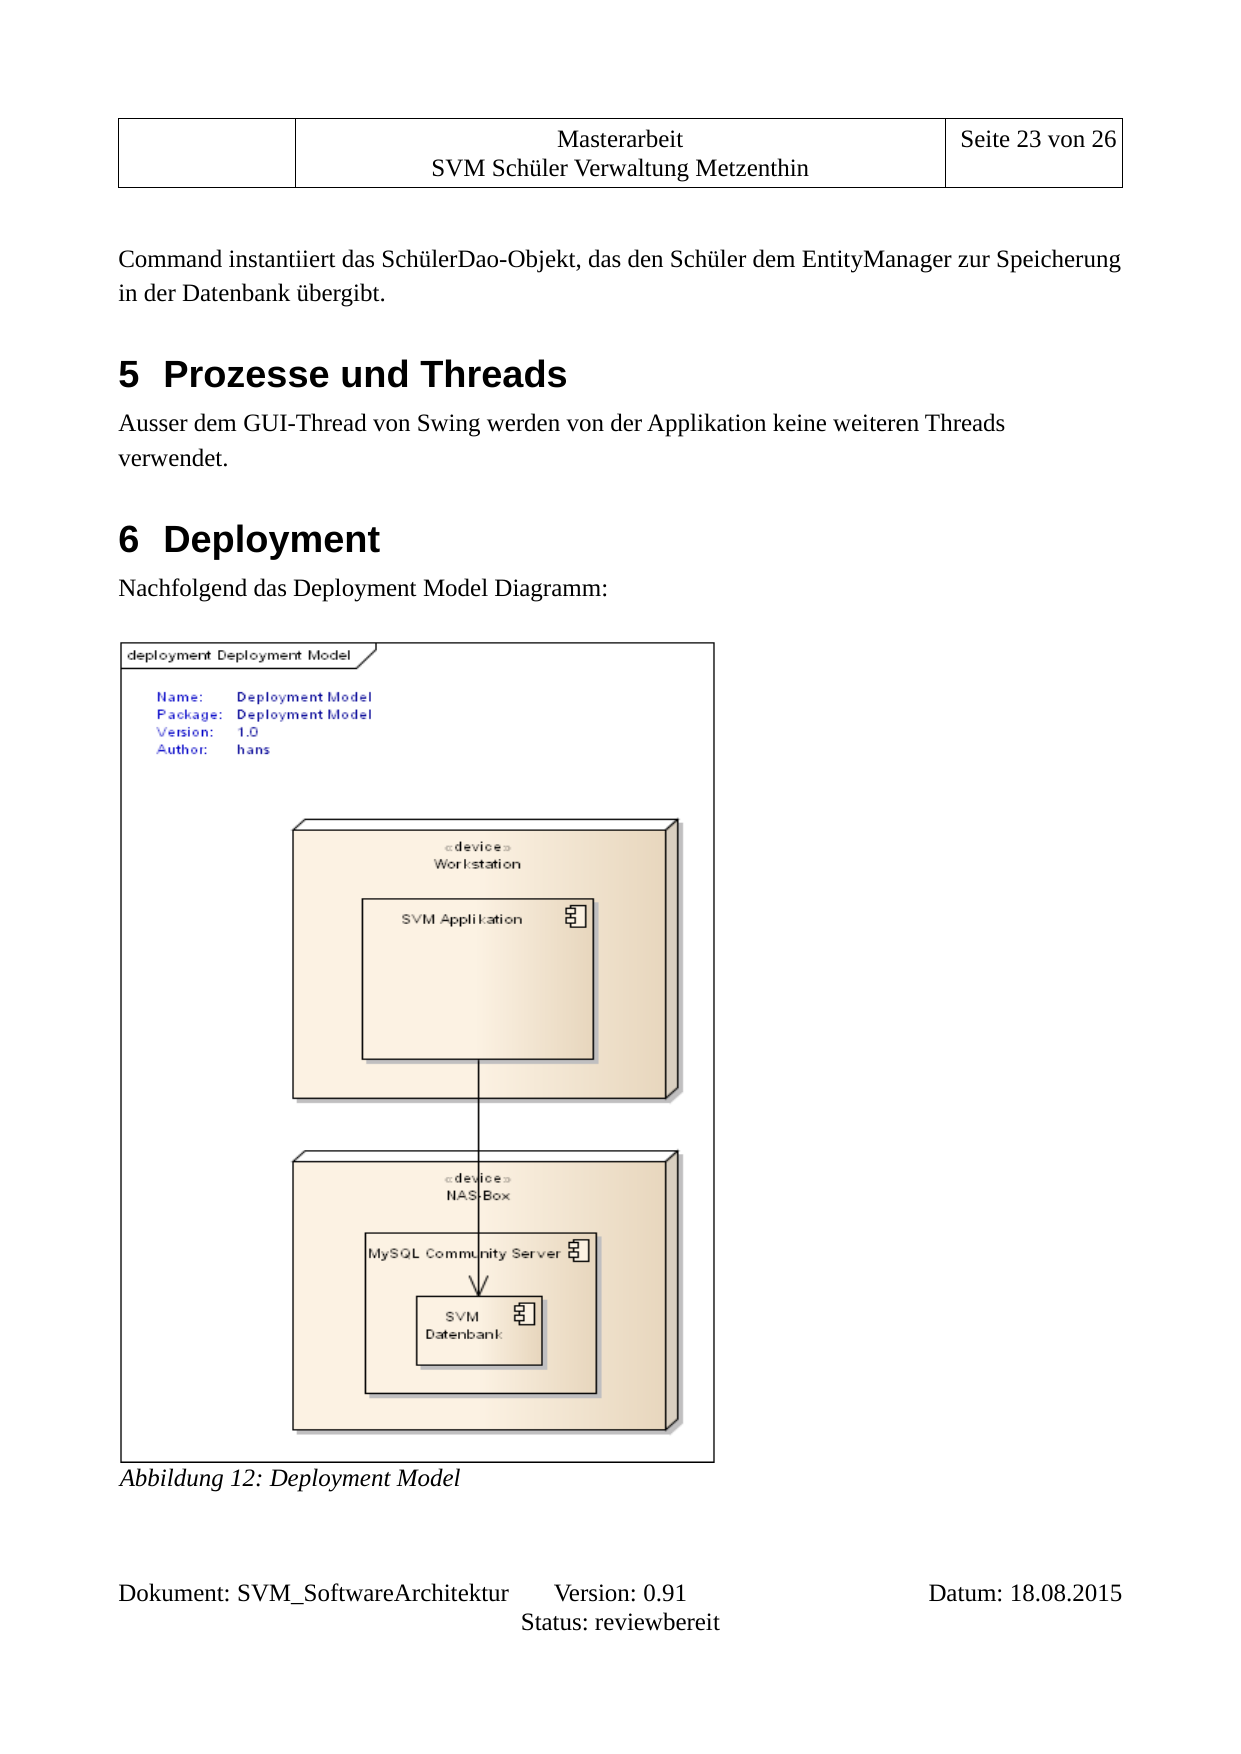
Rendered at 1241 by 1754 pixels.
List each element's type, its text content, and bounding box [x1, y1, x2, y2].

text Nachfolgend das Deployment Model Diagramm: [118, 573, 1122, 602]
text Abbildung 12: Deployment Model [119, 1463, 714, 1492]
text Command instantiiert das SchülerDao-Objekt, das den Schüler dem EntityManager zur Speicherung in der Datenbank übergibt. [118, 244, 1122, 307]
text Ausser dem GUI-Thread von Swing werden von der Applikation keine weiteren Threads verwendet. [118, 408, 1122, 472]
subtitle Deployment [118, 517, 1122, 561]
picture [119, 642, 715, 1463]
subtitle Prozesse und Threads [118, 352, 1122, 396]
